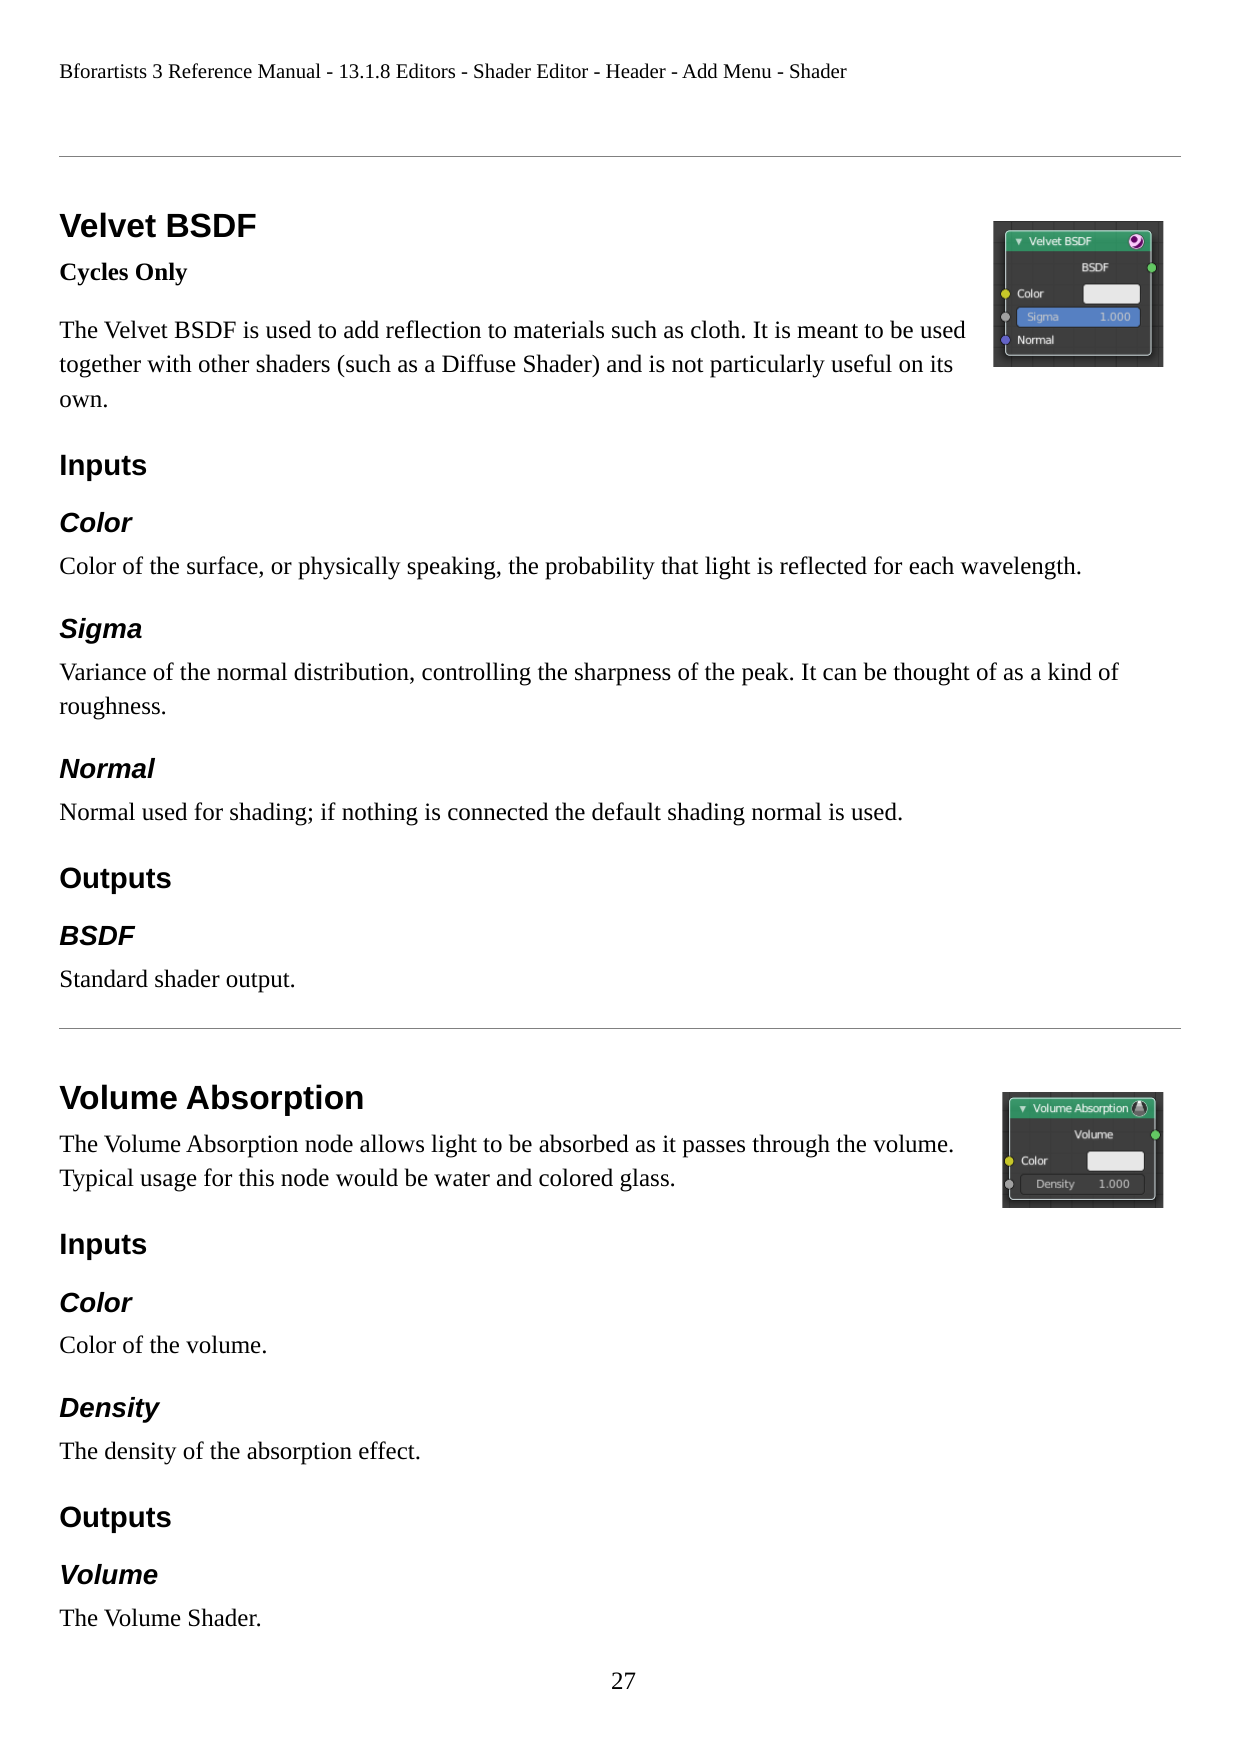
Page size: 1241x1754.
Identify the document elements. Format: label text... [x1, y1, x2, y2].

text Variance of the normal distribution, controlling the sharpness of the peak. It can be thought of as a kind of roughness. [59, 657, 1181, 720]
text Cycles Only [59, 257, 993, 286]
subtitle Inputs [59, 448, 1181, 481]
text Normal used for shading; if nothing is connected the default shading normal is used. [59, 797, 1181, 826]
subtitle Density [59, 1392, 1181, 1424]
subtitle Outputs [59, 1500, 1181, 1534]
subtitle Volume Absorption [59, 1078, 1181, 1117]
subtitle Color [59, 1286, 1181, 1318]
text The Volume Absorption node allows light to be absorbed as it passes through the volume. Typical usage for this node would be water and colored glass. [59, 1129, 1002, 1192]
subtitle Color [59, 506, 1181, 538]
subtitle Inputs [59, 1227, 1181, 1261]
subtitle Outputs [59, 861, 1181, 894]
text The Velvet BSDF is used to add reflection to materials such as cloth. It is meant to be used together with other shaders (such as a Diffuse Shader) and is not particularly useful on its own. [59, 315, 1181, 413]
subtitle Normal [59, 753, 1181, 784]
text [1164, 257, 1181, 286]
picture [993, 221, 1164, 367]
text Color of the surface, or physically speaking, the probability that light is reflected for each wavelength. [59, 551, 1181, 579]
subtitle BSDF [59, 919, 1181, 951]
text The Volume Shader. [59, 1603, 1181, 1632]
subtitle Sigma [59, 612, 1181, 644]
text Color of the volume. [59, 1330, 1181, 1359]
text Standard shader output. [59, 964, 1181, 993]
subtitle Velvet BSDF [59, 206, 1181, 245]
text The density of the absorption effect. [59, 1436, 1181, 1465]
picture [1002, 1092, 1164, 1208]
subtitle Volume [59, 1559, 1181, 1591]
